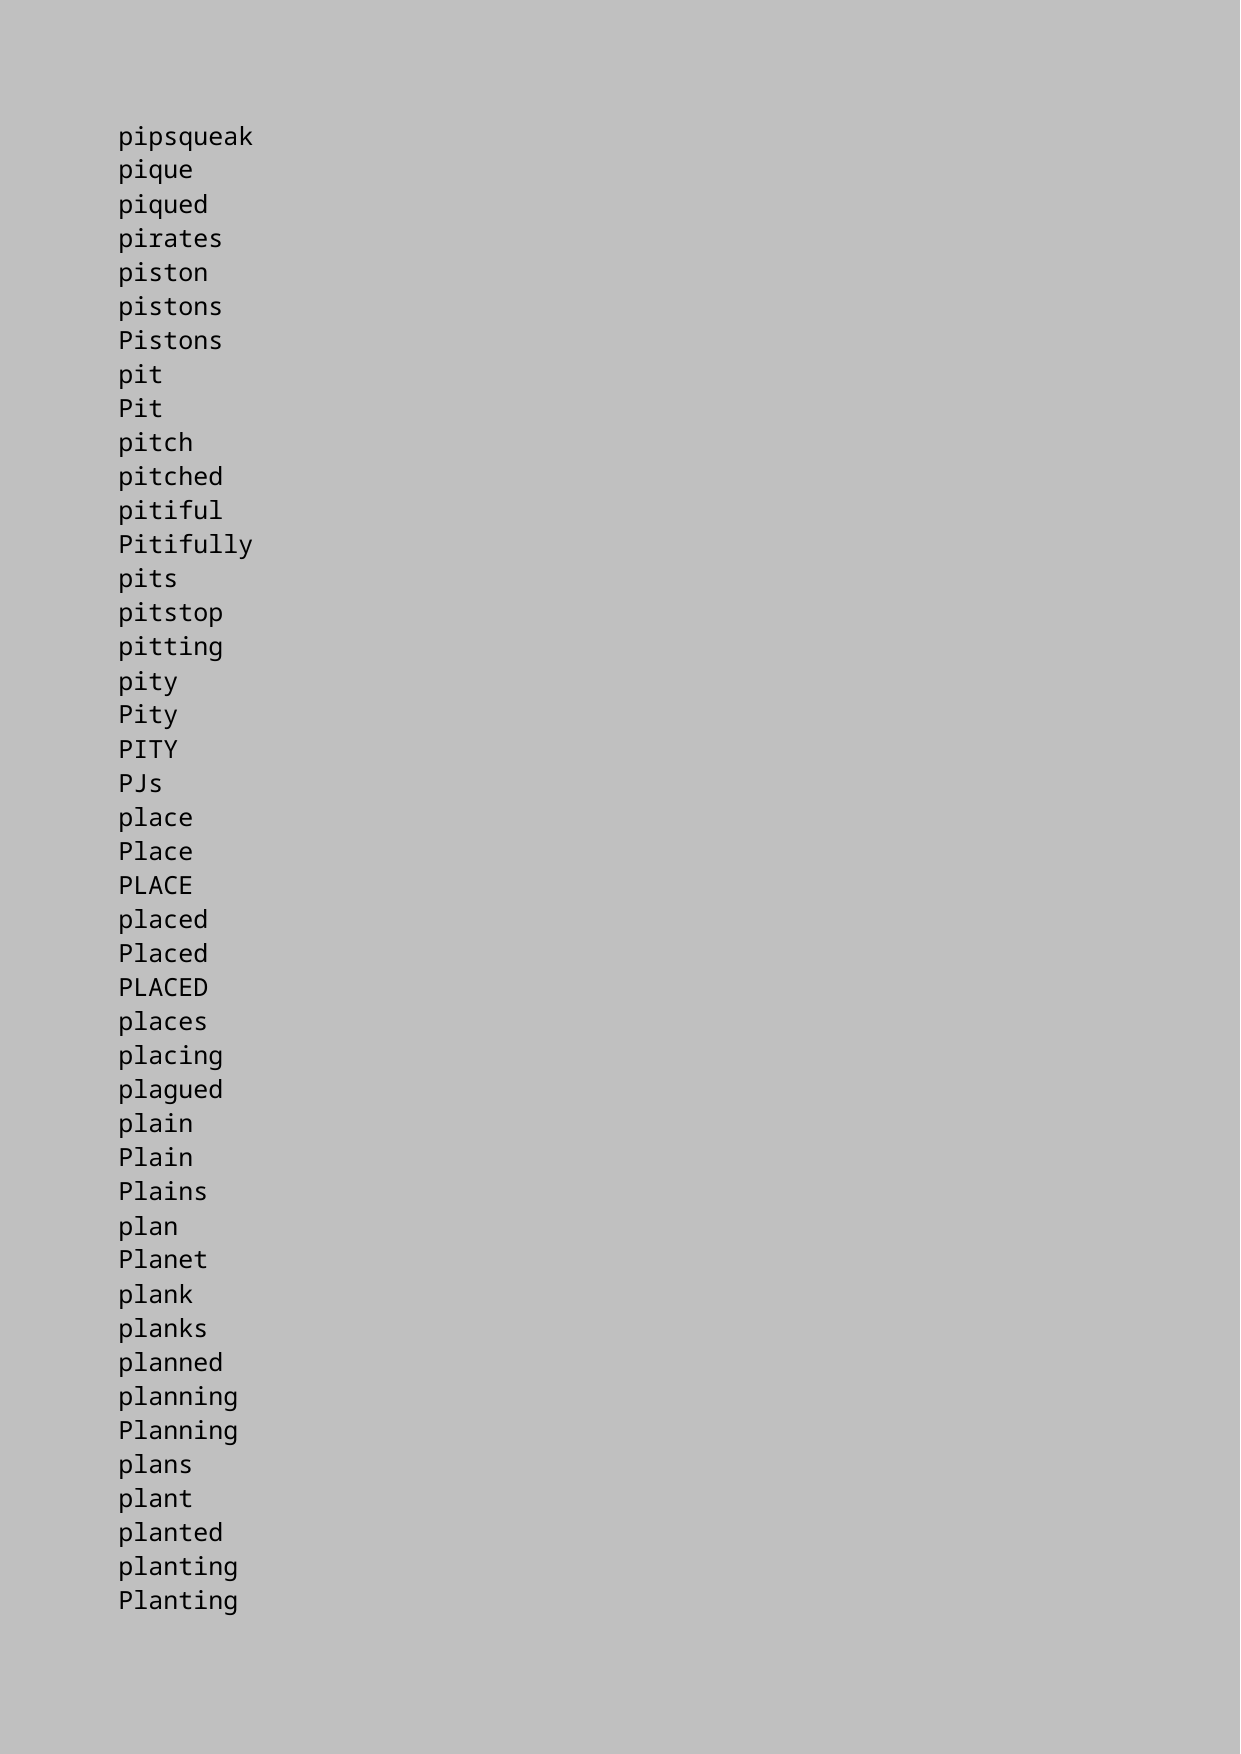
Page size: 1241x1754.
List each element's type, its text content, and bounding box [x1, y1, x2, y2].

text Plain [118, 1140, 1122, 1174]
text place [118, 799, 1122, 833]
text PJs [118, 765, 1122, 799]
text piqued [118, 186, 1122, 220]
text pity [118, 663, 1122, 697]
text planted [118, 1515, 1122, 1549]
text pitting [118, 629, 1122, 663]
text pitched [118, 459, 1122, 493]
text Place [118, 833, 1122, 867]
text Planting [118, 1583, 1122, 1617]
text pipsqueak [118, 118, 1122, 152]
text placing [118, 1038, 1122, 1072]
text pitstop [118, 595, 1122, 629]
text PLACED [118, 970, 1122, 1004]
text Planet [118, 1242, 1122, 1276]
text plant [118, 1481, 1122, 1515]
text planning [118, 1378, 1122, 1412]
text piston [118, 254, 1122, 288]
text PITY [118, 731, 1122, 765]
text pitiful [118, 493, 1122, 527]
text Pit [118, 391, 1122, 425]
text Placed [118, 936, 1122, 970]
text pits [118, 561, 1122, 595]
text placed [118, 902, 1122, 936]
text Plains [118, 1174, 1122, 1208]
text planting [118, 1549, 1122, 1583]
text plagued [118, 1072, 1122, 1106]
text planks [118, 1310, 1122, 1344]
text places [118, 1004, 1122, 1038]
text planned [118, 1344, 1122, 1378]
text PLACE [118, 867, 1122, 902]
text pistons [118, 288, 1122, 322]
text pit [118, 357, 1122, 391]
text pique [118, 152, 1122, 186]
text Pistons [118, 322, 1122, 357]
text pirates [118, 220, 1122, 254]
text plan [118, 1208, 1122, 1242]
text plain [118, 1106, 1122, 1140]
text Planning [118, 1412, 1122, 1447]
text Pity [118, 697, 1122, 731]
text Pitifully [118, 527, 1122, 561]
text plans [118, 1447, 1122, 1481]
text pitch [118, 425, 1122, 459]
text plank [118, 1276, 1122, 1310]
